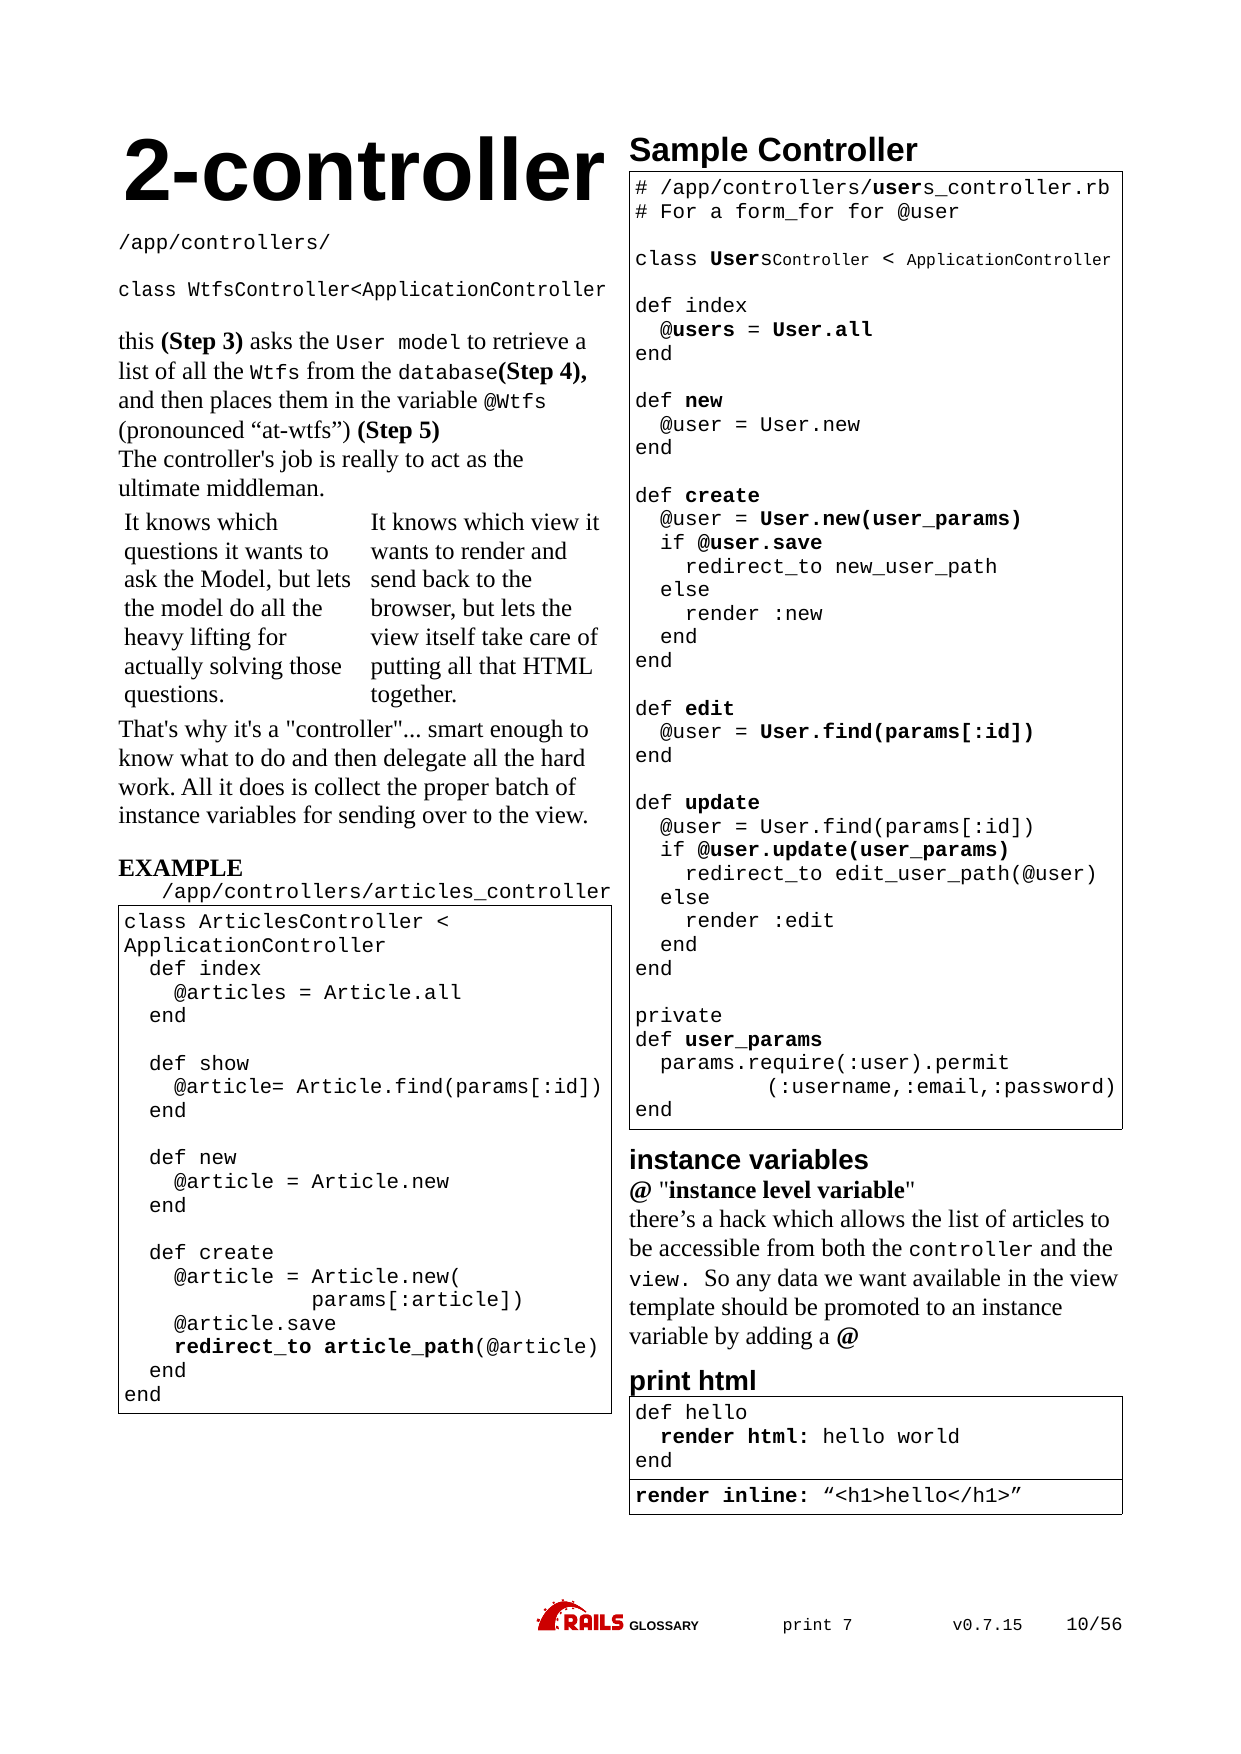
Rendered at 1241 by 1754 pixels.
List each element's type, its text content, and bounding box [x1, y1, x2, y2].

text class WtfsController<ApplicationController [118, 279, 611, 303]
text /app/controllers/articles_controller [118, 881, 611, 905]
text /app/controllers/ [118, 232, 611, 255]
table_header # /app/controllers/users_controller.rb # For a form_for for @user class UsersController < ApplicationController def index @users = User.all end def new @user = User.new end def create @user = User.new(user_params) if @user.save redirect_to new_user_path else render :new end end def edit @user = User.find(params[:id]) end def update @user = User.find(params[:id]) if @user.update(user_params) redirect_to edit_user_path(@user) else render :edit end end private def user_params params.require(:user).permit (:username,:email,:password) end [630, 172, 1122, 1129]
text this (Step 3) asks the User model to retrieve a list of all the Wtfs from the database(Step 4), and then places them in the variable @Wtfs (pronounced “at-wtfs”) (Step 5) [118, 326, 611, 444]
subtitle instance variables [629, 1144, 1122, 1176]
subtitle 2-controller [118, 118, 611, 219]
text there’s a hack which allows the list of articles to be accessible from both the controller and the view. So any data we want available in the view template should be promoted to an instance variable by adding a @ [629, 1204, 1122, 1350]
subtitle print html [629, 1364, 1122, 1396]
text EXAMPLE [118, 853, 611, 881]
subtitle Sample Controller [629, 130, 1122, 168]
table_header class ArticlesController < ApplicationController def index @articles = Article.all end def show @article= Article.find(params[:id]) end def new @article = Article.new end def create @article = Article.new( params[:article]) @article.save redirect_to article_path(@article) end end [119, 906, 611, 1413]
text @ "instance level variable" [629, 1176, 1122, 1204]
table_header It knows which questions it wants to ask the Model, but lets the model do all the heavy lifting for actually solving those questions. [118, 501, 364, 714]
table_header It knows which view it wants to render and send back to the browser, but lets the view itself take care of putting all that HTML together. [365, 501, 611, 714]
text The controller's job is really to act as the ultimate middleman. [118, 444, 611, 501]
text That's why it's a "controller"... smart enough to know what to do and then delegate all the hard work. All it does is collect the proper batch of instance variables for sending over to the view. [118, 714, 611, 829]
table_cell render inline: “<h1>hello</h1>” [630, 1480, 1122, 1514]
table_header def hello render html: hello world end [630, 1397, 1122, 1479]
